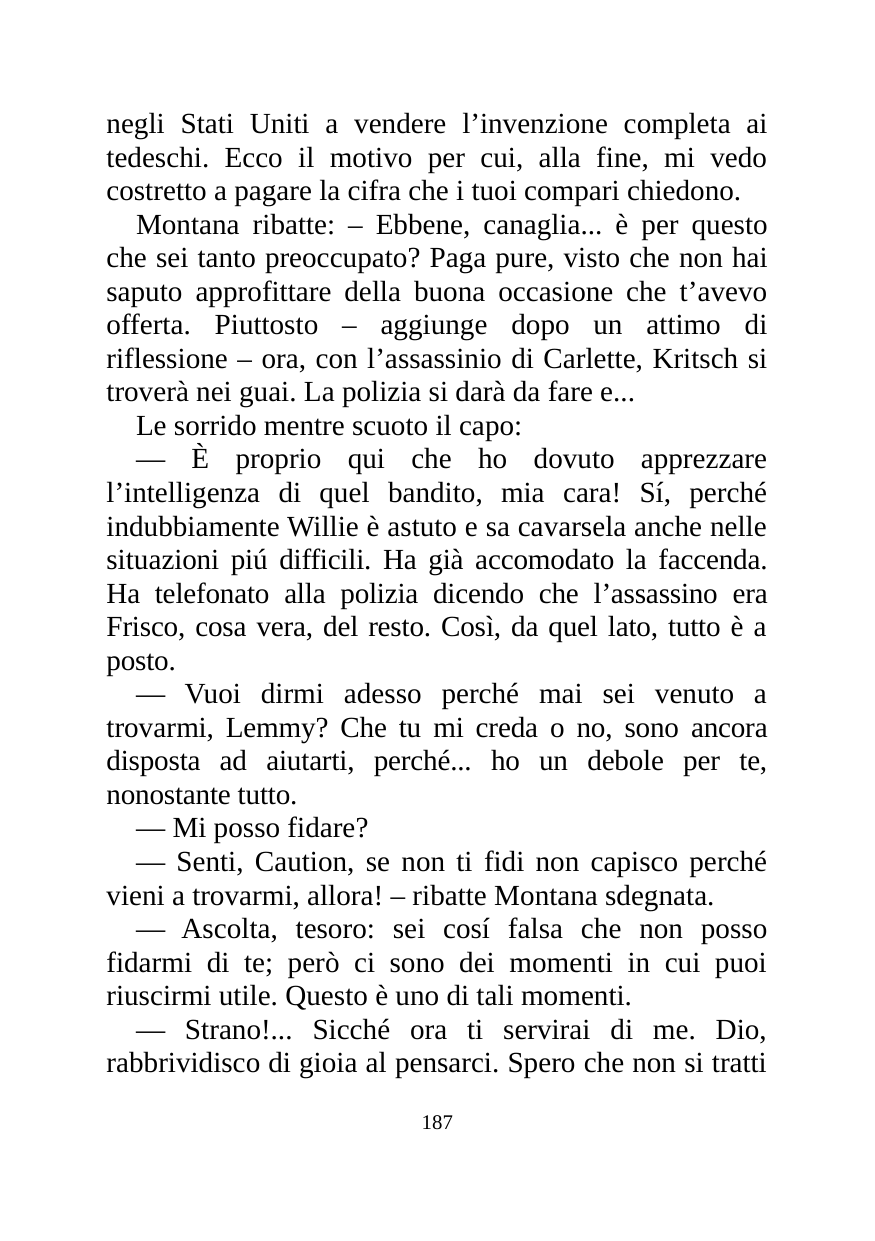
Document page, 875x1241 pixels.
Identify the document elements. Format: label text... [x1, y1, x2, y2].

text — Senti, Caution, se non ti fidi non capisco perché vieni a trovarmi, allora! – ribatte Montana sdegnata. [106, 844, 768, 911]
text — Mi posso fidare? [106, 811, 768, 844]
text Montana ribatte: – Ebbene, canaglia... è per questo che sei tanto preoccupato? Paga pure, visto che non hai saputo approfittare della buona occasione che t’avevo offerta. Piuttosto – aggiunge dopo un attimo di riflessione – ora, con l’assassinio di Carlette, Kritsch si troverà nei guai. La polizia si darà da fare e... [106, 207, 768, 408]
text Le sorrido mentre scuoto il capo: [106, 408, 768, 442]
text — È proprio qui che ho dovuto apprezzare l’intelligenza di quel bandito, mia cara! Sí, perché indubbiamente Willie è astuto e sa cavarsela anche nelle situazioni piú difficili. Ha già accomodato la faccenda. Ha telefonato alla polizia dicendo che l’assassino era Frisco, cosa vera, del resto. Così, da quel lato, tutto è a posto. [106, 442, 768, 676]
text — Strano!... Sicché ora ti servirai di me. Dio, rabbrividisco di gioia al pensarci. Spero che non si tratti [106, 1012, 768, 1079]
text — Vuoi dirmi adesso perché mai sei venuto a trovarmi, Lemmy? Che tu mi creda o no, sono ancora disposta ad aiutarti, perché... ho un debole per te, nonostante tutto. [106, 676, 768, 811]
text — Ascolta, tesoro: sei cosí falsa che non posso fidarmi di te; però ci sono dei momenti in cui puoi riuscirmi utile. Questo è uno di tali momenti. [106, 911, 768, 1012]
text negli Stati Uniti a vendere l’invenzione completa ai tedeschi. Ecco il motivo per cui, alla fine, mi vedo costretto a pagare la cifra che i tuoi compari chiedono. [106, 106, 768, 207]
